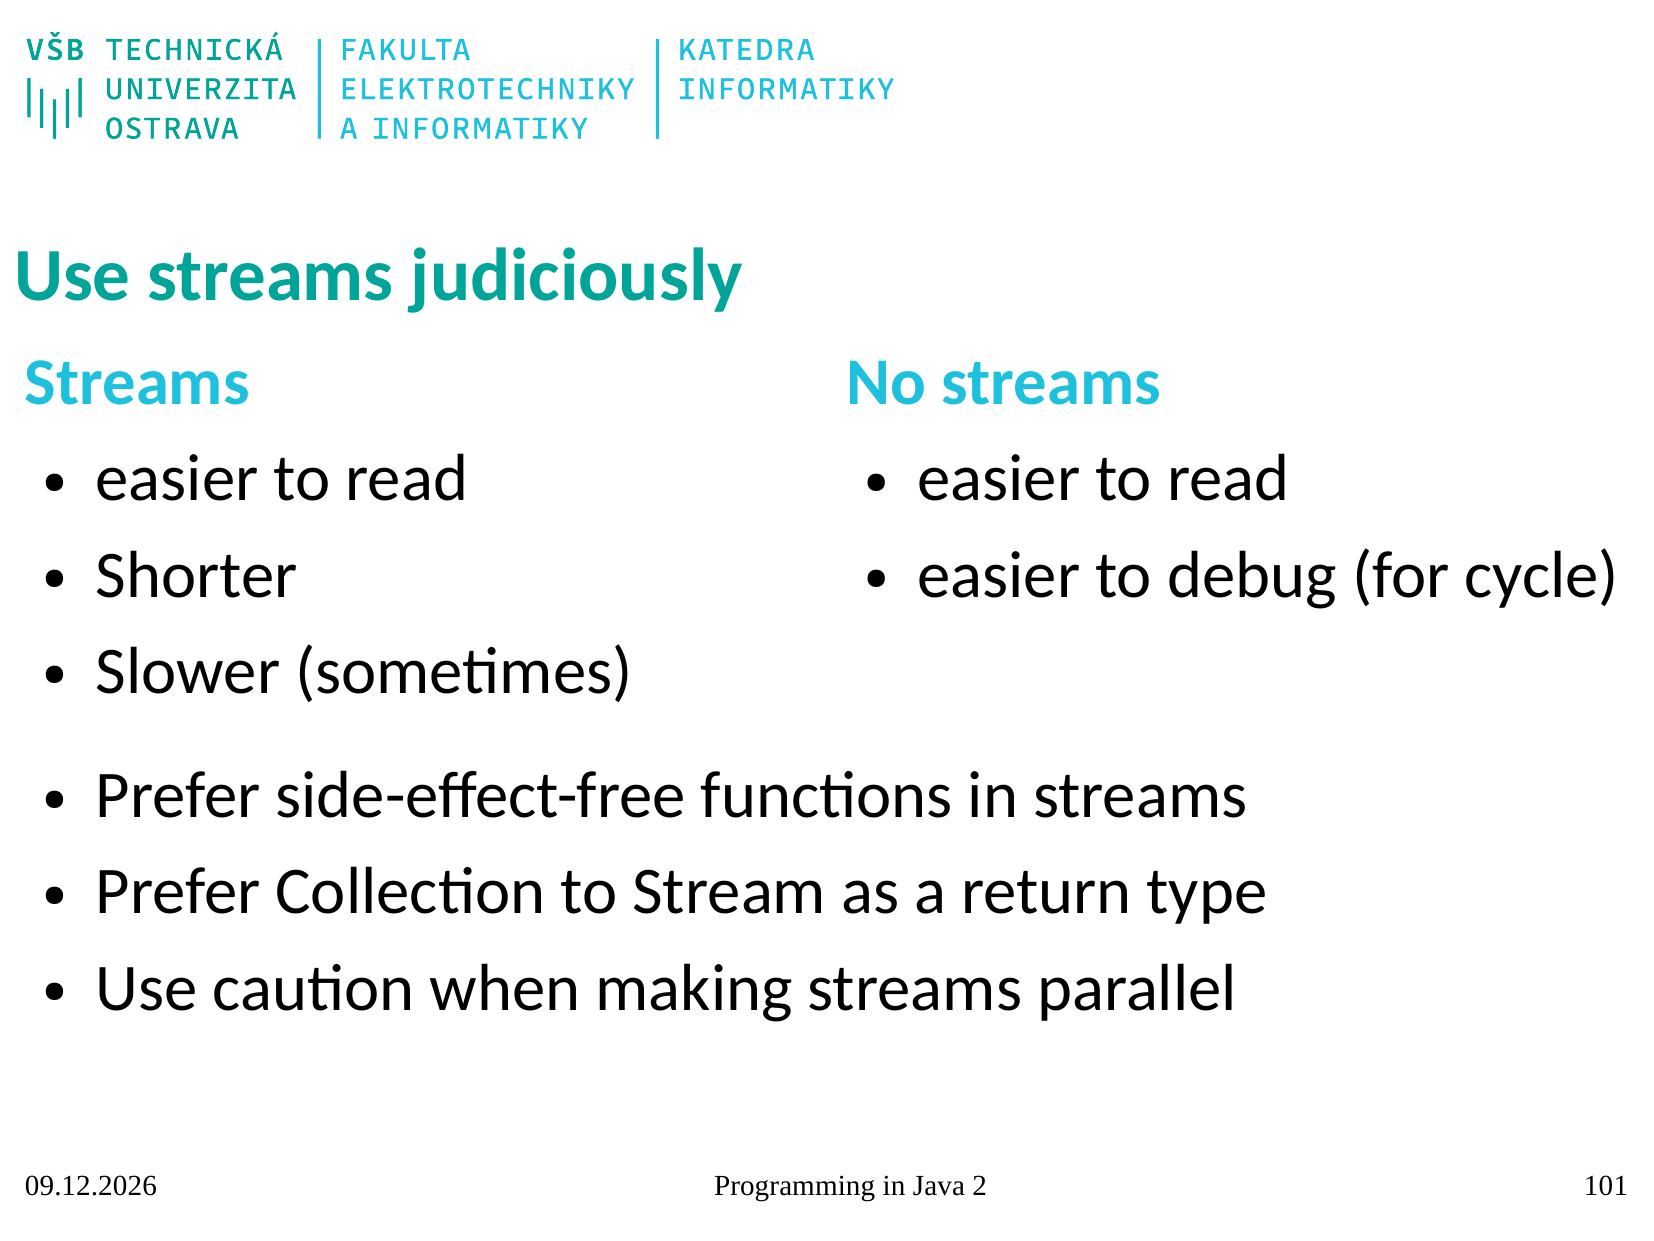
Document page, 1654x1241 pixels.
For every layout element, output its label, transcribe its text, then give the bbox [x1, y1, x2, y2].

list Streams easier to read Shorter Slower (sometimes) [24, 354, 808, 732]
list No streams easier to read easier to debug (for cycle) [846, 354, 1630, 732]
picture [26, 31, 894, 139]
list Prefer side-effect-free functions in streams Prefer Collection to Stream as a return type Use caution when making streams parallel [24, 767, 1629, 1146]
title Use streams judiciously [14, 165, 1619, 319]
